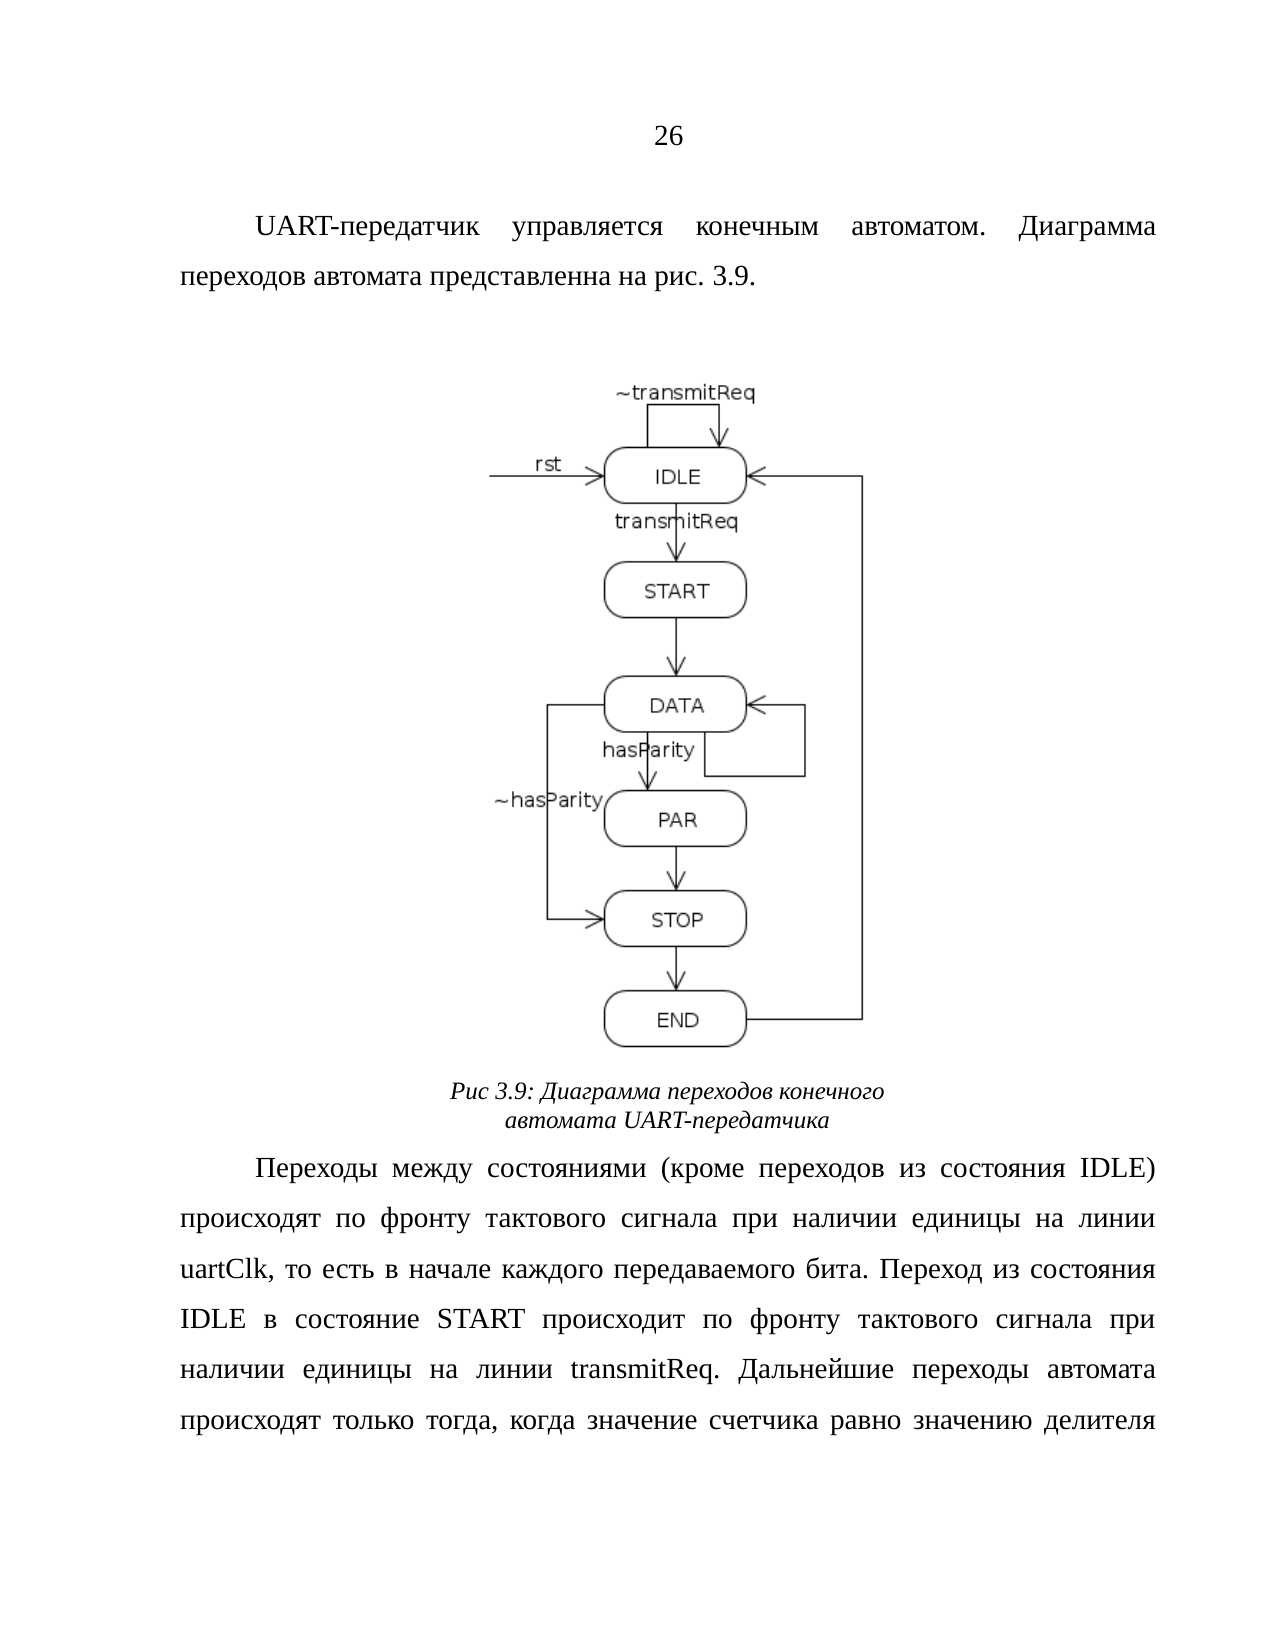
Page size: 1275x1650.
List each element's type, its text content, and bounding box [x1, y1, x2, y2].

text Переходы между состояниями (кроме переходов из состояния IDLE) происходят по фронту тактового сигнала при наличии единицы на линии uartClk, то есть в начале каждого передаваемого бита. Переход из состояния IDLE в состояние START происходит по фронту тактового сигнала при наличии единицы на линии transmitReq. Дальнейшие переходы автомата происходят только тогда, когда значение счетчика равно значению делителя [180, 1076, 1157, 1435]
text Рис 3.9: Диаграмма переходов конечного автомата UART-передатчика [418, 1076, 918, 1133]
picture [418, 304, 919, 1076]
text UART-передатчик управляется конечным автоматом. Диаграмма переходов автомата представленна на рис. 3.9. [180, 208, 1157, 292]
